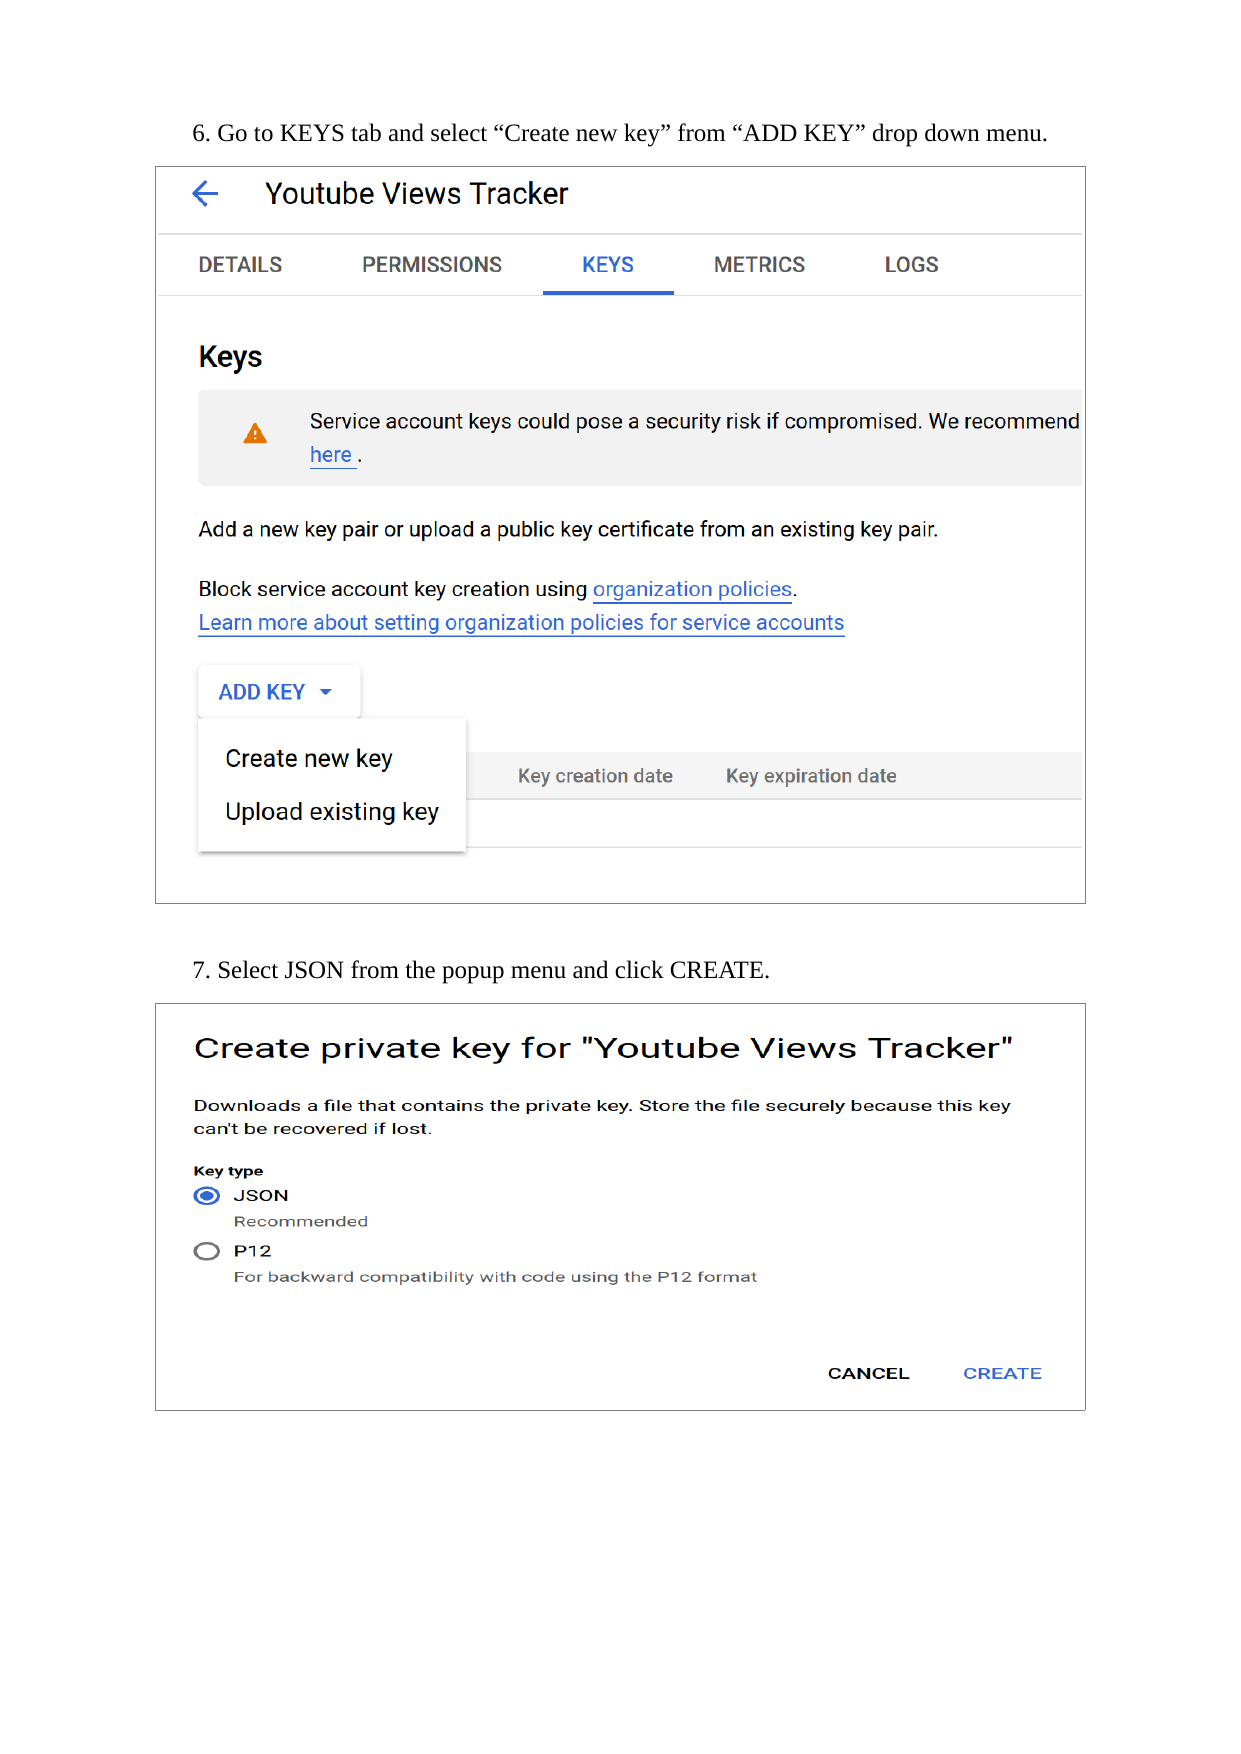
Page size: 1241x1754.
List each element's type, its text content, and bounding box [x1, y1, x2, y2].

picture [158, 1006, 1083, 1408]
picture [158, 168, 1083, 901]
text 6. Go to KEYS tab and select “Create new key” from “ADD KEY” drop down menu. [192, 118, 1122, 147]
text 7. Select JSON from the popup menu and click CREATE. [192, 955, 1122, 984]
